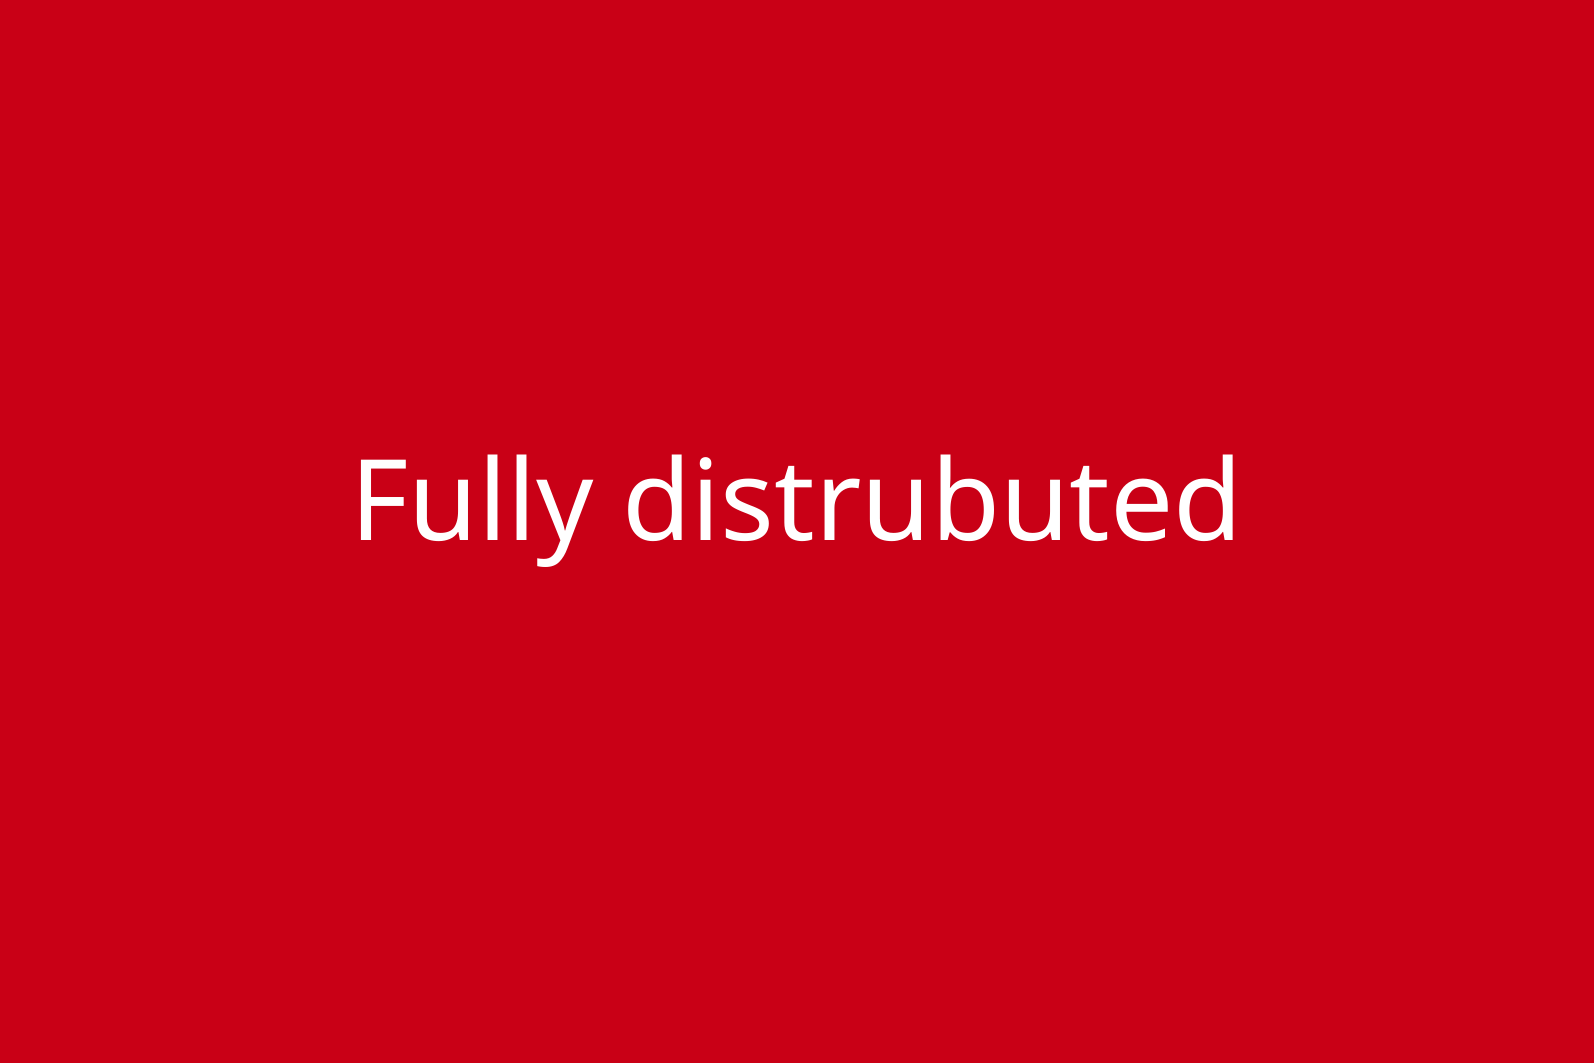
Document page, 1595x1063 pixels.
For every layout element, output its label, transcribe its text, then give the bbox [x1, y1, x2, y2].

subtitle Fully distrubuted [79, 42, 1515, 951]
